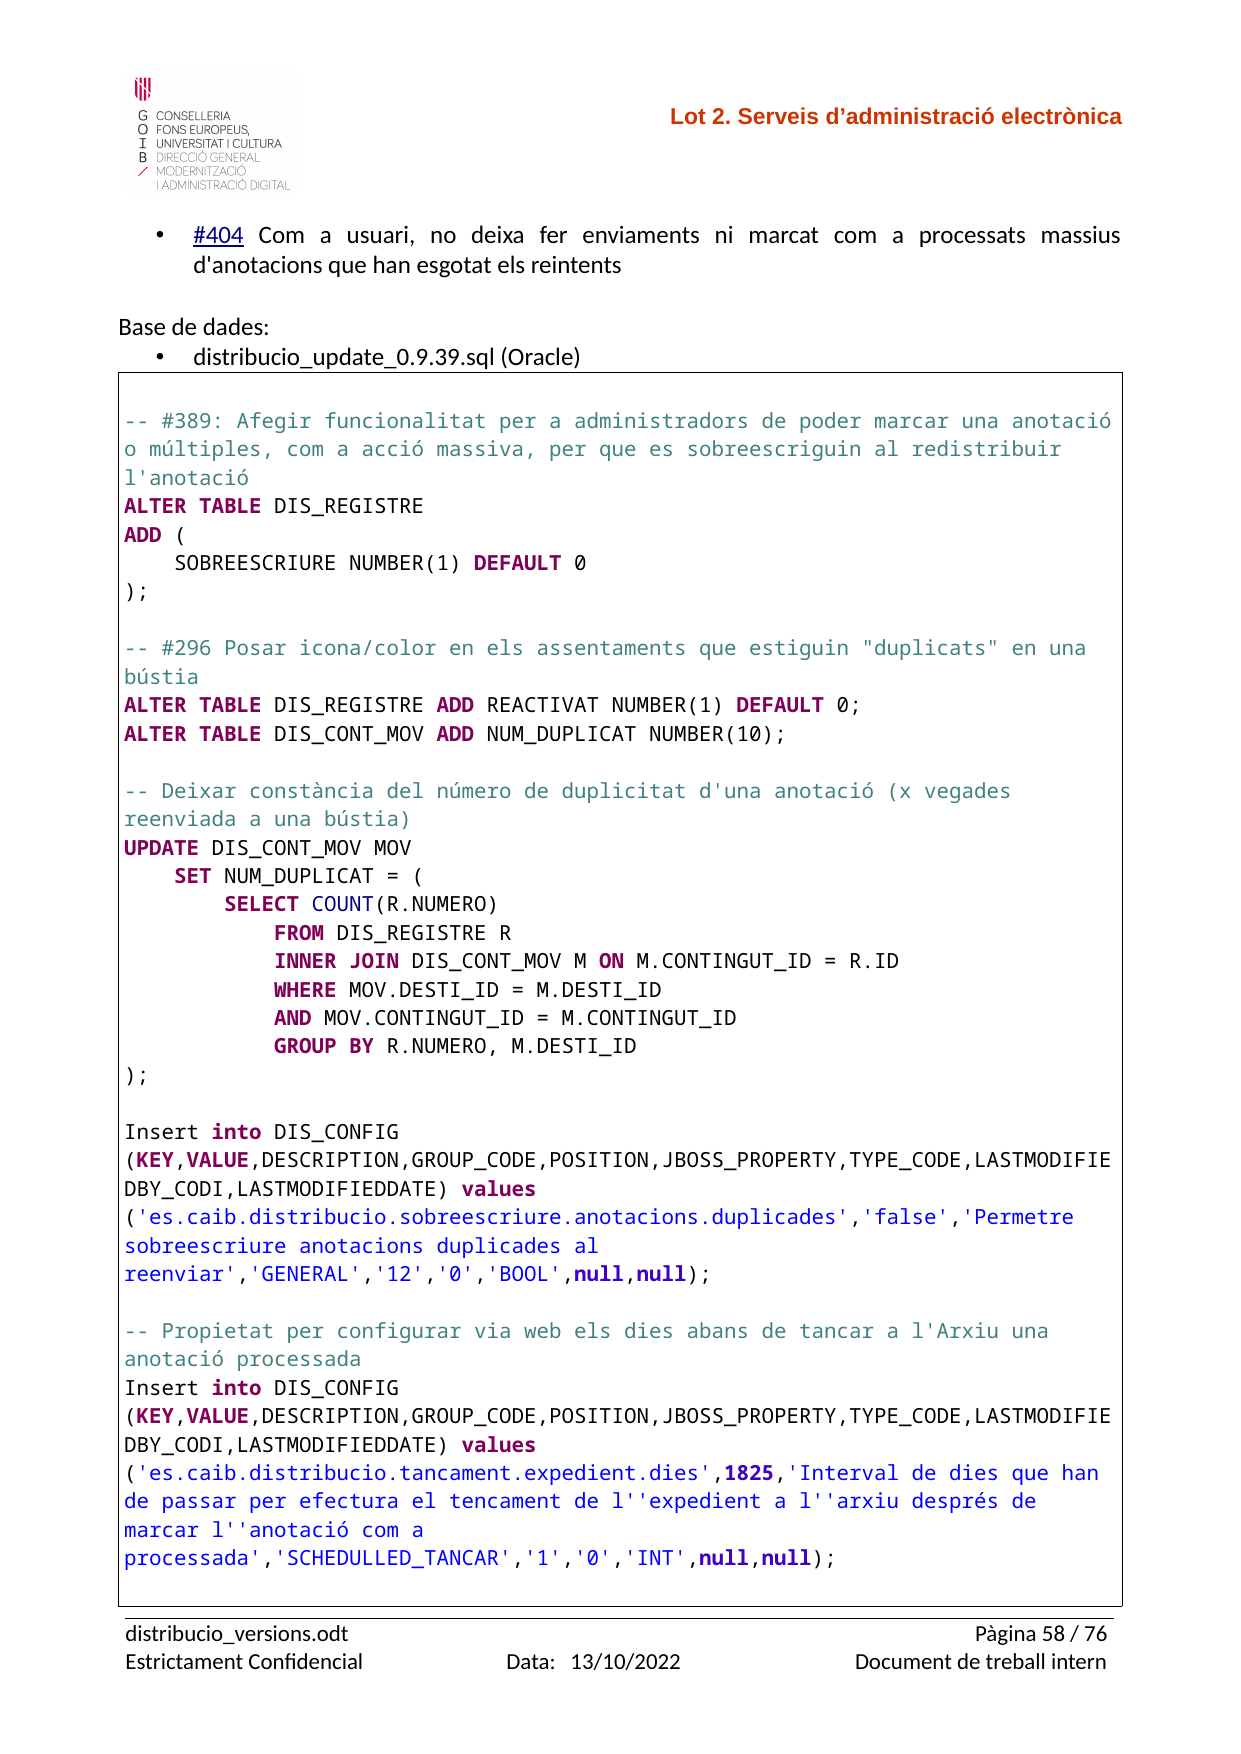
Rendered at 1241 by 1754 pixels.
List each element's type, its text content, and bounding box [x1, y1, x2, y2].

table_header -- #389: Afegir funcionalitat per a administradors de poder marcar una anotació o múltiples, com a acció massiva, per que es sobreescriguin al redistribuir l'anotació ALTER TABLE DIS_REGISTRE ADD ( SOBREESCRIURE NUMBER(1) DEFAULT 0 ); -- #296 Posar icona/color en els assentaments que estiguin "duplicats" en una bústia ALTER TABLE DIS_REGISTRE ADD REACTIVAT NUMBER(1) DEFAULT 0; ALTER TABLE DIS_CONT_MOV ADD NUM_DUPLICAT NUMBER(10); -- Deixar constància del número de duplicitat d'una anotació (x vegades reenviada a una bústia) UPDATE DIS_CONT_MOV MOV SET NUM_DUPLICAT = ( SELECT COUNT(R.NUMERO) FROM DIS_REGISTRE R INNER JOIN DIS_CONT_MOV M ON M.CONTINGUT_ID = R.ID WHERE MOV.DESTI_ID = M.DESTI_ID AND MOV.CONTINGUT_ID = M.CONTINGUT_ID GROUP BY R.NUMERO, M.DESTI_ID ); Insert into DIS_CONFIG (KEY,VALUE,DESCRIPTION,GROUP_CODE,POSITION,JBOSS_PROPERTY,TYPE_CODE,LASTMODIFIEDBY_CODI,LASTMODIFIEDDATE) values ('es.caib.distribucio.sobreescriure.anotacions.duplicades','false','Permetre sobreescriure anotacions duplicades al reenviar','GENERAL','12','0','BOOL',null,null); -- Propietat per configurar via web els dies abans de tancar a l'Arxiu una anotació processada Insert into DIS_CONFIG (KEY,VALUE,DESCRIPTION,GROUP_CODE,POSITION,JBOSS_PROPERTY,TYPE_CODE,LASTMODIFIEDBY_CODI,LASTMODIFIEDDATE) values ('es.caib.distribucio.tancament.expedient.dies',1825,'Interval de dies que han de passar per efectura el tencament de l''expedient a l''arxiu després de marcar l''anotació com a processada','SCHEDULLED_TANCAR','1','0','INT',null,null); [119, 373, 1122, 1606]
list #404 Com a usuari, no deixa fer enviaments ni marcat com a processats massius d'anotacions que han esgotat els reintents [156, 219, 1122, 280]
picture [126, 70, 299, 197]
text Base de dades: [118, 311, 1122, 341]
list distribucio_update_0.9.39.sql (Oracle) [156, 341, 1122, 372]
